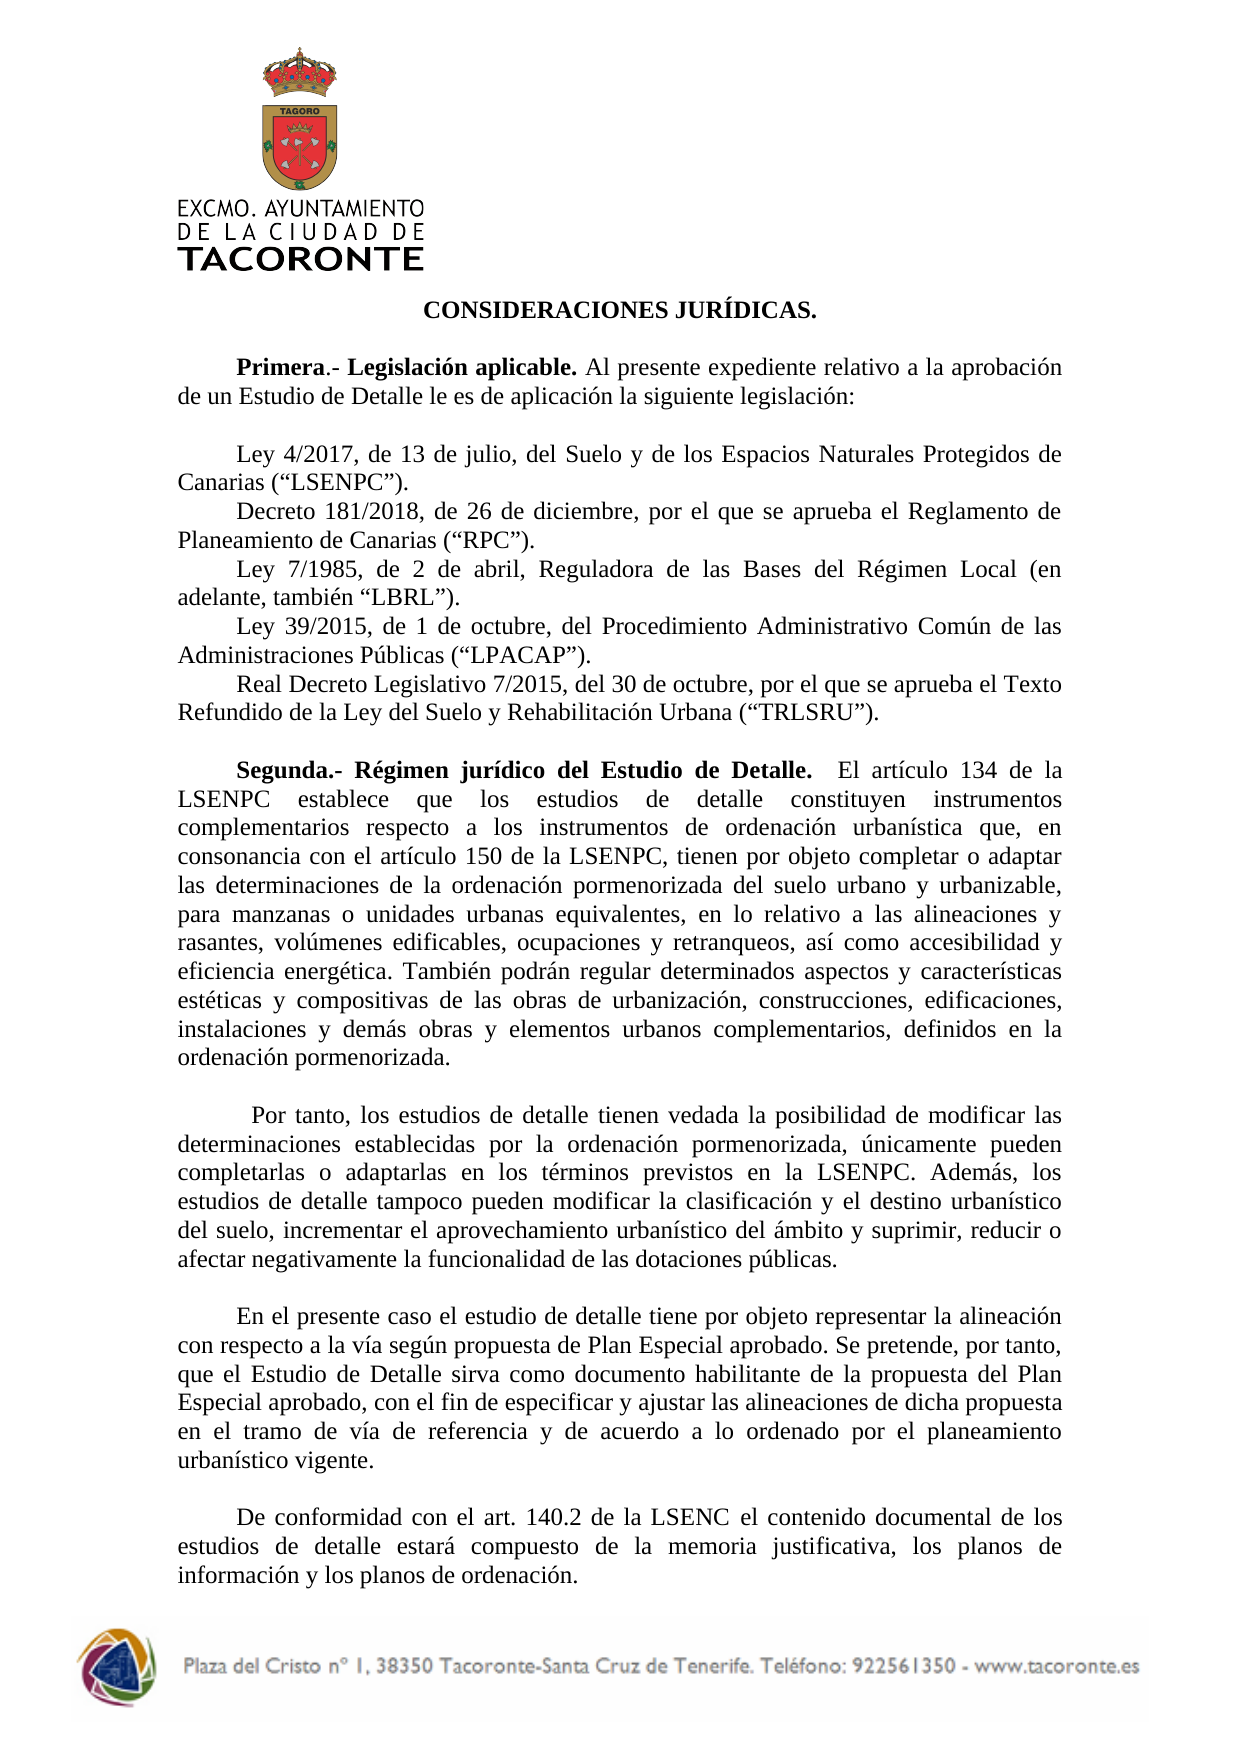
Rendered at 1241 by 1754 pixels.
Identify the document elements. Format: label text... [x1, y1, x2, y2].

text De conformidad con el art. 140.2 de la LSENC el contenido documental de los estudios de detalle estará compuesto de la memoria justificativa, los planos de información y los planos de ordenación. [177, 1502, 1063, 1589]
text CONSIDERACIONES JURÍDICAS. [177, 295, 1063, 324]
list Ley 39/2015, de 1 de octubre, del Procedimiento Administrativo Común de las Administraciones Públicas (“LPACAP”). [177, 611, 1063, 669]
text Primera.- Legislación aplicable. Al presente expediente relativo a la aprobación de un Estudio de Detalle le es de aplicación la siguiente legislación: [177, 352, 1063, 410]
list Real Decreto Legislativo 7/2015, del 30 de octubre, por el que se aprueba el Texto Refundido de la Ley del Suelo y Rehabilitación Urbana (“TRLSRU”). [177, 669, 1063, 726]
list Ley 7/1985, de 2 de abril, Reguladora de las Bases del Régimen Local (en adelante, también “LBRL”). [177, 554, 1063, 611]
list Segunda.- Régimen jurídico del Estudio de Detalle. El artículo 134 de la LSENPC establece que los estudios de detalle constituyen instrumentos complementarios respecto a los instrumentos de ordenación urbanística que, en consonancia con el artículo 150 de la LSENPC, tienen por objeto completar o adaptar las determinaciones de la ordenación pormenorizada del suelo urbano y urbanizable, para manzanas o unidades urbanas equivalentes, en lo relativo a las alineaciones y rasantes, volúmenes edificables, ocupaciones y retranqueos, así como accesibilidad y eficiencia energética. También podrán regular determinados aspectos y características estéticas y compositivas de las obras de urbanización, construcciones, edificaciones, instalaciones y demás obras y elementos urbanos complementarios, definidos en la ordenación pormenorizada. [177, 755, 1063, 1071]
text En el presente caso el estudio de detalle tiene por objeto representar la alineación con respecto a la vía según propuesta de Plan Especial aprobado. Se pretende, por tanto, que el Estudio de Detalle sirva como documento habilitante de la propuesta del Plan Especial aprobado, con el fin de especificar y ajustar las alineaciones de dicha propuesta en el tramo de vía de referencia y de acuerdo a lo ordenado por el planeamiento urbanístico vigente. [177, 1301, 1063, 1474]
list Ley 4/2017, de 13 de julio, del Suelo y de los Espacios Naturales Protegidos de Canarias (“LSENPC”). [177, 439, 1063, 496]
picture [177, 47, 424, 271]
picture [71, 1616, 1150, 1722]
text Por tanto, los estudios de detalle tienen vedada la posibilidad de modificar las determinaciones establecidas por la ordenación pormenorizada, únicamente pueden completarlas o adaptarlas en los términos previstos en la LSENPC. Además, los estudios de detalle tampoco pueden modificar la clasificación y el destino urbanístico del suelo, incrementar el aprovechamiento urbanístico del ámbito y suprimir, reducir o afectar negativamente la funcionalidad de las dotaciones públicas. [177, 1100, 1063, 1272]
list Decreto 181/2018, de 26 de diciembre, por el que se aprueba el Reglamento de Planeamiento de Canarias (“RPC”). [177, 496, 1063, 554]
